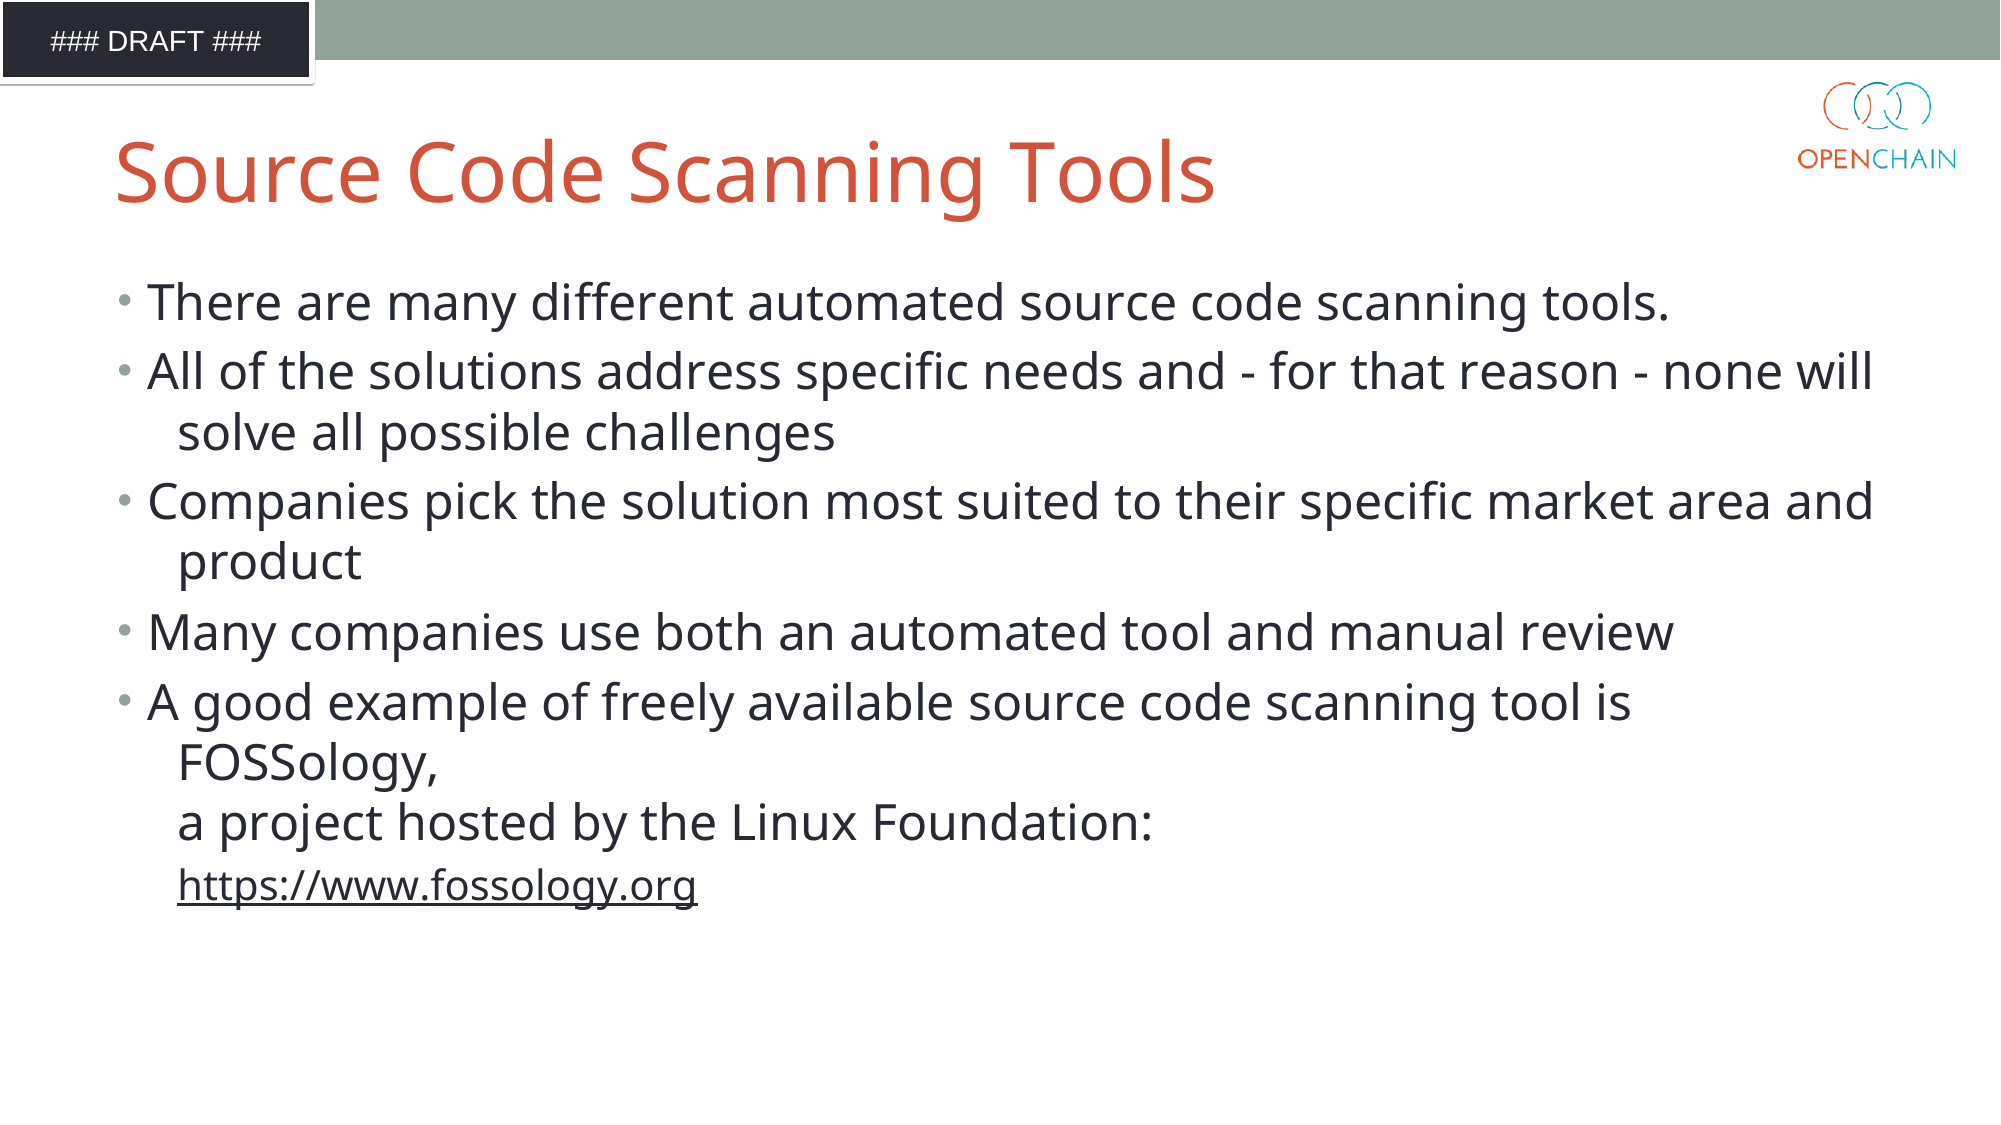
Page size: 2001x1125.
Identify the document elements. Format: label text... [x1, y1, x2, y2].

list There are many different automated source code scanning tools. All of the solutions address specific needs and - for that reason - none will solve all possible challenges Companies pick the solution most suited to their specific market area and product Many companies use both an automated tool and manual review A good example of freely available source code scanning tool is FOSSology, a project hosted by the Linux Foundation: https://www.fossology.org [102, 262, 1898, 1075]
title Source Code Scanning Tools [99, 87, 1900, 251]
